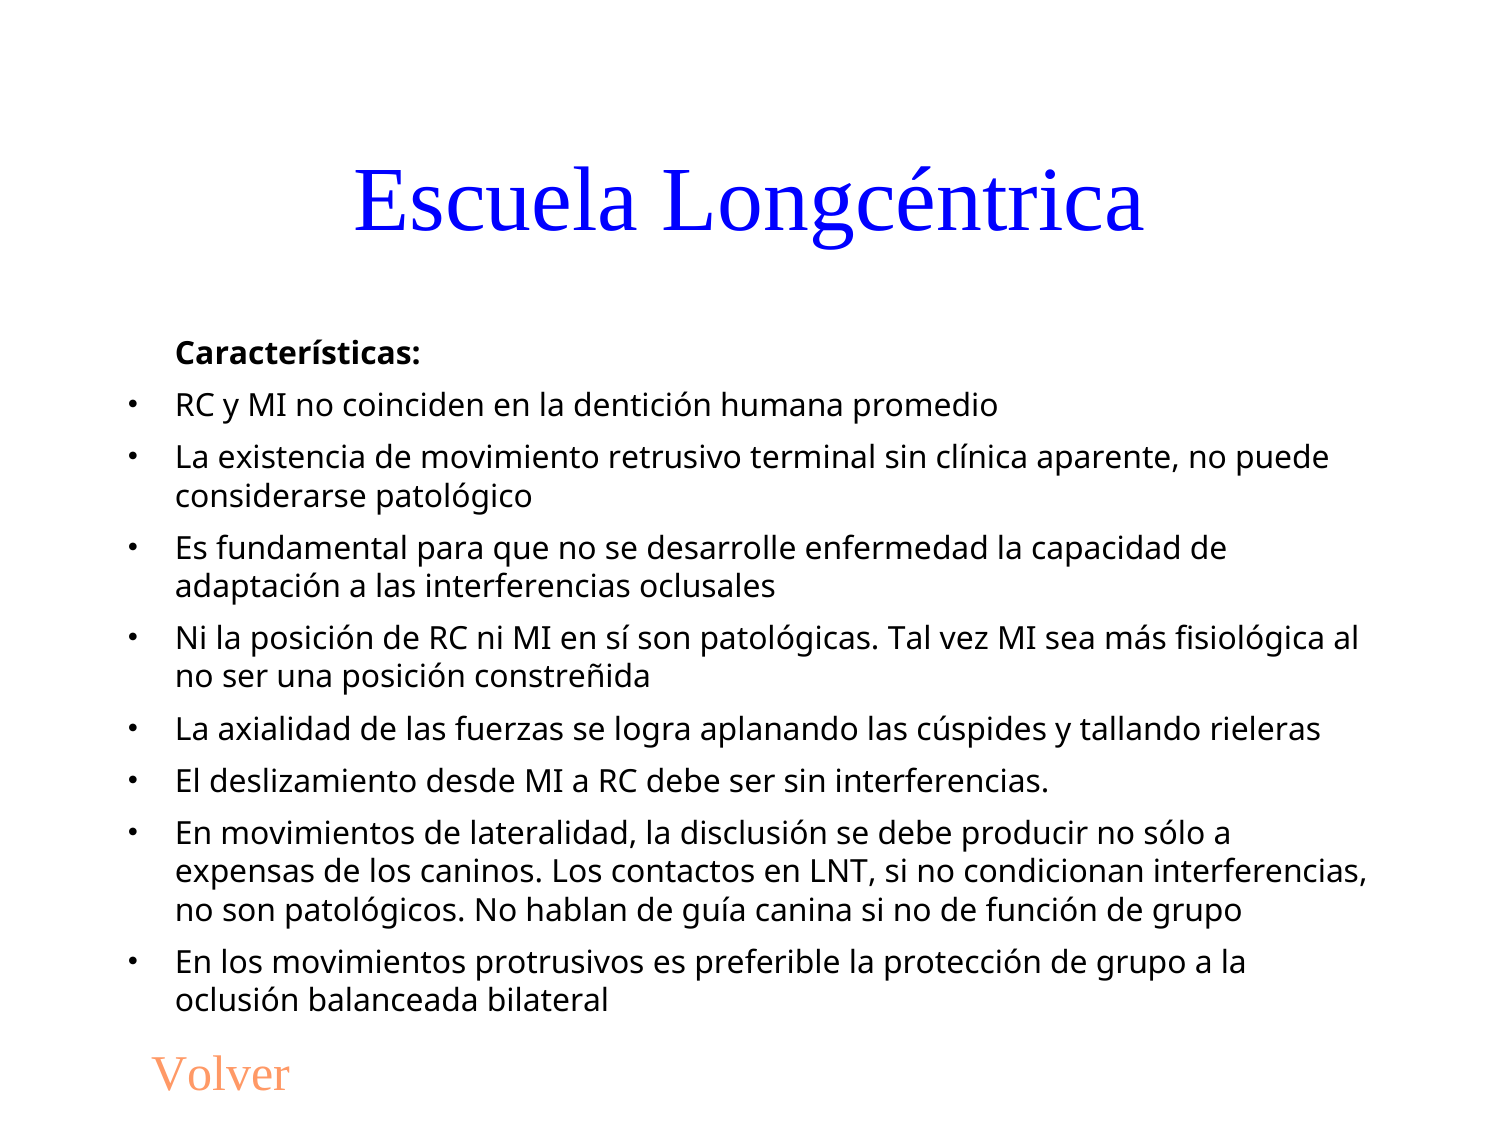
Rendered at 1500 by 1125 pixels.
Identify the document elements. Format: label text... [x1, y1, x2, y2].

list Características: RC y MI no coinciden en la dentición humana promedio La existencia de movimiento retrusivo terminal sin clínica aparente, no puede considerarse patológico Es fundamental para que no se desarrolle enfermedad la capacidad de adaptación a las interferencias oclusales Ni la posición de RC ni MI en sí son patológicas. Tal vez MI sea más fisiológica al no ser una posición constreñida La axialidad de las fuerzas se logra aplanando las cúspides y tallando rieleras El deslizamiento desde MI a RC debe ser sin interferencias. En movimientos de lateralidad, la disclusión se debe producir no sólo a expensas de los caninos. Los contactos en LNT, si no condicionan interferencias, no son patológicos. No hablan de guía canina si no de función de grupo En los movimientos protrusivos es preferible la protección de grupo a la oclusión balanceada bilateral [112, 324, 1388, 1068]
title Escuela Longcéntrica [112, 68, 1388, 320]
text_box Volver [88, 1033, 355, 1109]
